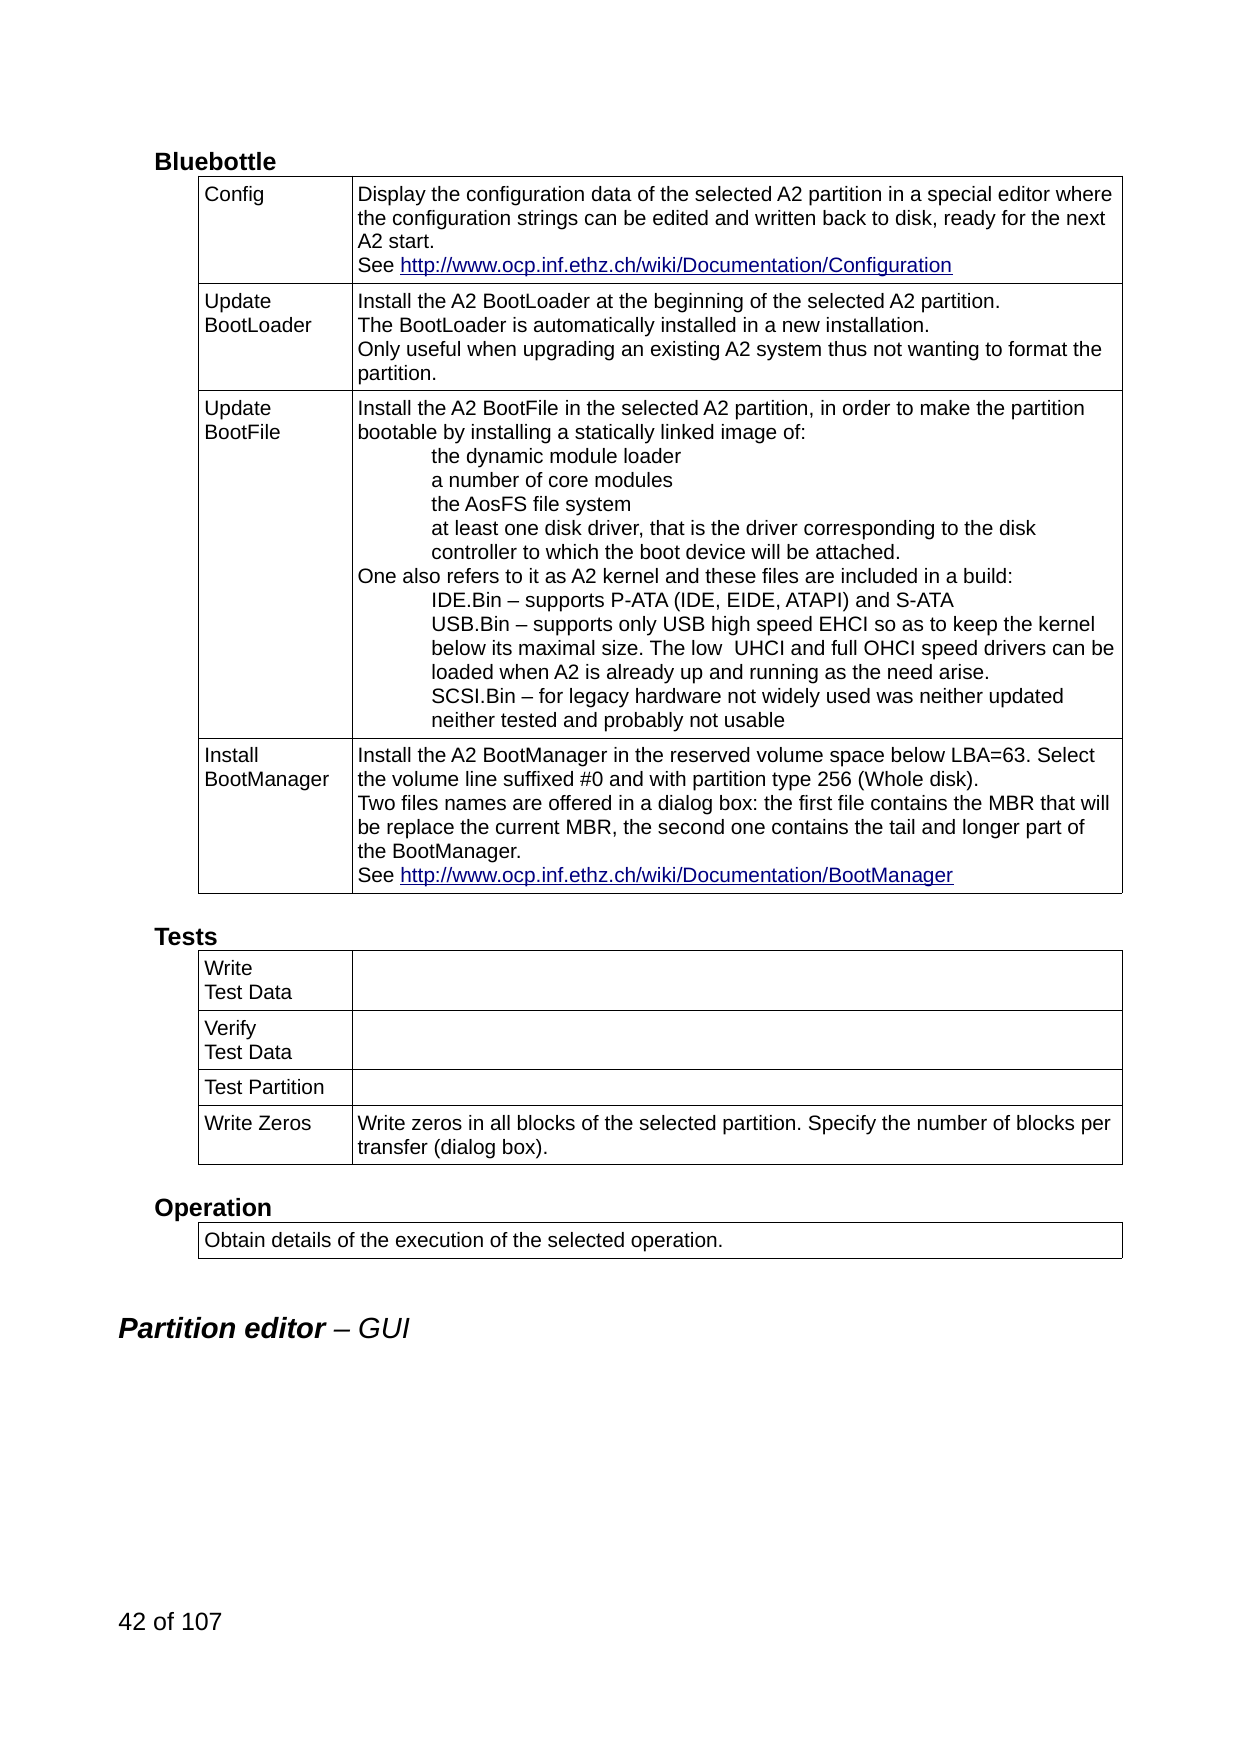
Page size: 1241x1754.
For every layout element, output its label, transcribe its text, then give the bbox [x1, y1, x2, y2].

table_cell Install the A2 BootFile in the selected A2 partition, in order to make the partition bootable by installing a statically linked image of: the dynamic module loader a number of core modules the AosFS file system at least one disk driver, that is the driver corresponding to the disk controller to which the boot device will be attached. One also refers to it as A2 kernel and these files are included in a build: IDE.Bin – supports P-ATA (IDE, EIDE, ATAPI) and S-ATA USB.Bin – supports only USB high speed EHCI so as to keep the kernel below its maximal size. The low UHCI and full OHCI speed drivers can be loaded when A2 is already up and running as the need arise. SCSI.Bin – for legacy hardware not widely used was neither updated neither tested and probably not usable [353, 391, 1122, 737]
subtitle Partition editor – GUI [118, 1311, 1122, 1345]
table_header Write Test Data [199, 951, 352, 1010]
table_cell Update BootLoader [199, 284, 352, 390]
table_cell Install the A2 BootManager in the reserved volume space below LBA=63. Select the volume line suffixed #0 and with partition type 256 (Whole disk). Two files names are offered in a dialog box: the first file contains the MBR that will be replace the current MBR, the second one contains the tail and longer part of the BootManager. See http://www.ocp.inf.ethz.ch/wiki/Documentation/BootManager [353, 739, 1122, 893]
table_header Config [199, 177, 352, 283]
table_cell [353, 1070, 1122, 1105]
table_cell Write zeros in all blocks of the selected partition. Specify the number of blocks per transfer (dialog box). [353, 1106, 1122, 1164]
table_cell Test Partition [199, 1070, 352, 1105]
text Bluebottle [118, 147, 1122, 176]
table_header Display the configuration data of the selected A2 partition in a special editor where the configuration strings can be edited and written back to disk, ready for the next A2 start. See http://www.ocp.inf.ethz.ch/wiki/Documentation/Configuration [353, 177, 1122, 283]
table_header [353, 951, 1122, 1010]
table_cell Install the A2 BootLoader at the beginning of the selected A2 partition. The BootLoader is automatically installed in a new installation. Only useful when upgrading an existing A2 system thus not wanting to format the partition. [353, 284, 1122, 390]
table_cell [353, 1011, 1122, 1069]
table_cell Update BootFile [199, 391, 352, 737]
text Operation [118, 1193, 1122, 1222]
text Tests [118, 922, 1122, 950]
table_cell Verify Test Data [199, 1011, 352, 1069]
table_cell Write Zeros [199, 1106, 352, 1164]
table_header Obtain details of the execution of the selected operation. [199, 1223, 1122, 1257]
table_cell Install BootManager [199, 739, 352, 893]
